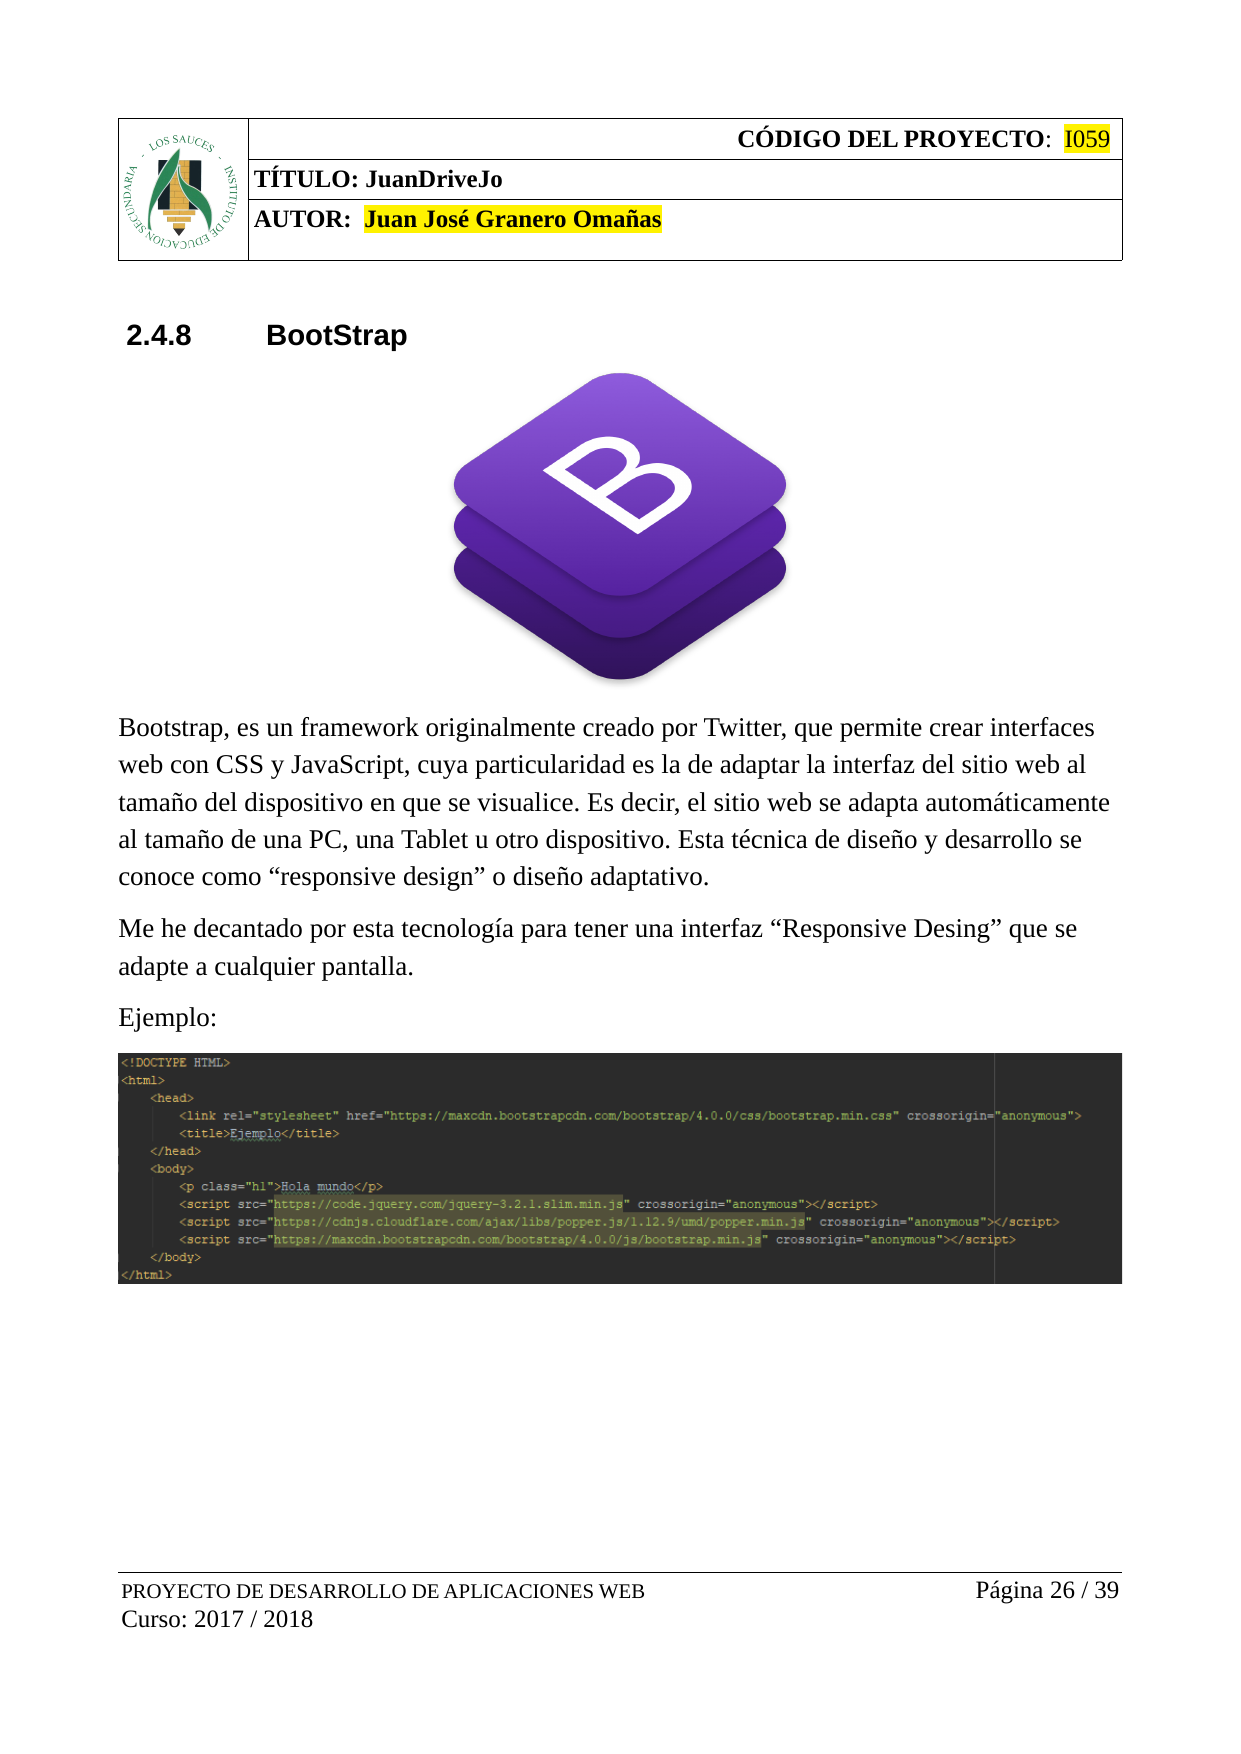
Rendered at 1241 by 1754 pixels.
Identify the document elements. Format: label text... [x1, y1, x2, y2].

text Me he decantado por esta tecnología para tener una interfaz “Responsive Desing” que se adapte a cualquier pantalla. [118, 912, 1122, 981]
subtitle BootStrap [118, 318, 1122, 352]
picture [118, 1053, 1123, 1284]
picture [112, 123, 254, 257]
picture [425, 364, 815, 691]
text Ejemplo: [118, 1002, 1122, 1033]
text Bootstrap, es un framework originalmente creado por Twitter, que permite crear interfaces web con CSS y JavaScript, cuya particularidad es la de adaptar la interfaz del sitio web al tamaño del dispositivo en que se visualice. Es decir, el sitio web se adapta automáticamente al tamaño de una PC, una Tablet u otro dispositivo. Esta técnica de diseño y desarrollo se conoce como “responsive design” o diseño adaptativo. [118, 711, 1122, 892]
